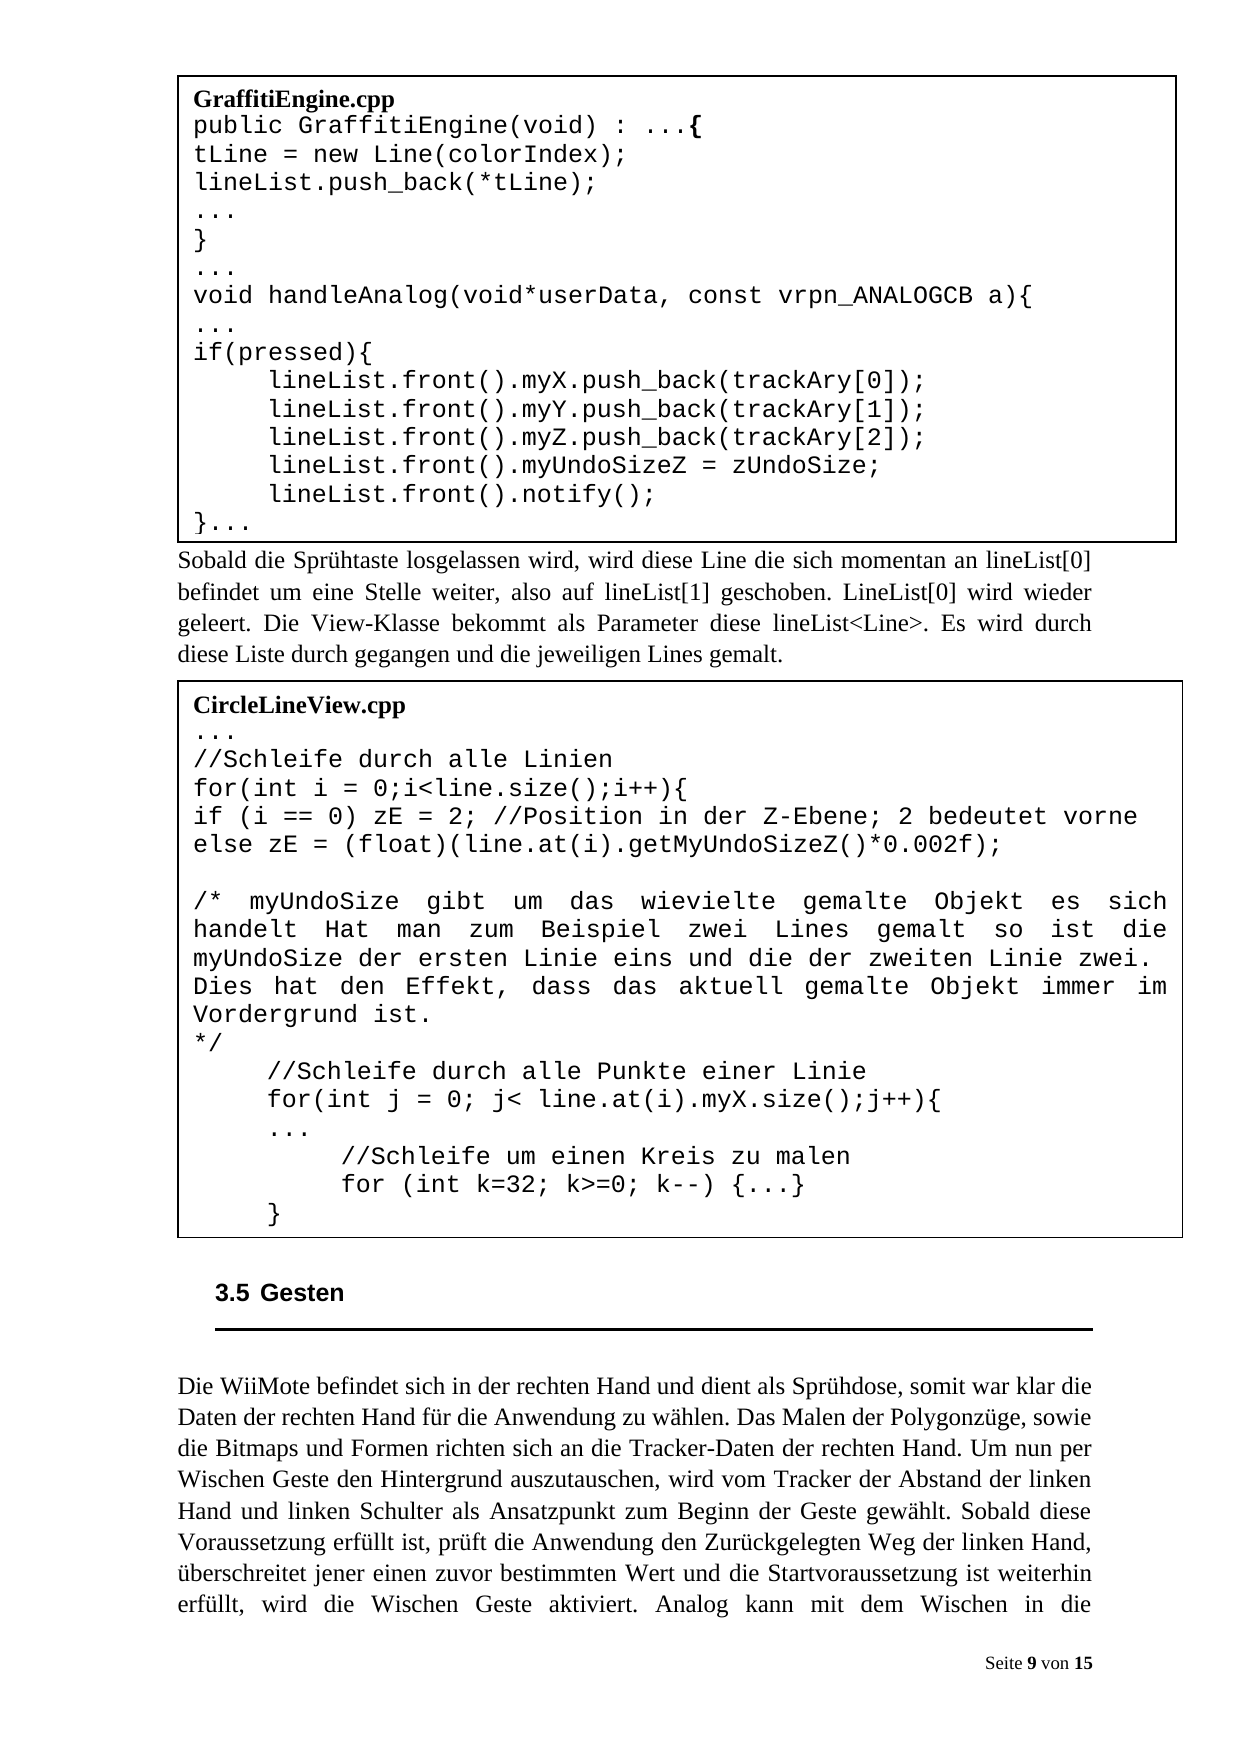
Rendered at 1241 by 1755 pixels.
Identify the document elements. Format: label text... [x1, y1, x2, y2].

text lineList.push_back(*tLine); [193, 170, 1161, 198]
text CircleLineView.cpp [193, 690, 1168, 718]
text lineList.front().myZ.push_back(trackAry[2]); [193, 425, 1161, 453]
text //Schleife durch alle Punkte einer Linie [193, 1058, 1168, 1087]
text //Schleife durch alle Linien [193, 747, 1168, 775]
text ... [193, 718, 1168, 747]
text tLine = new Line(colorIndex); [193, 141, 1161, 170]
text else zE = (float)(line.at(i).getMyUndoSizeZ()*0.002f); [193, 832, 1168, 860]
text if (i == 0) zE = 2; //Position in der Z-Ebene; 2 bedeutet vorne [193, 803, 1168, 832]
text ... [193, 255, 1161, 283]
text ... [193, 311, 1161, 340]
text lineList.front().myY.push_back(trackAry[1]); [193, 396, 1161, 425]
text }... [193, 510, 1161, 533]
text GraffitiEngine.cpp [193, 84, 1161, 113]
text public GraffitiEngine(void) : ...{ [193, 113, 1161, 141]
text void handleAnalog(void*userData, const vrpn_ANALOGCB a){ [193, 283, 1161, 311]
text /* myUndoSize gibt um das wievielte gemalte Objekt es sich handelt Hat man zum Beispiel zwei Lines gemalt so ist die myUndoSize der ersten Linie eins und die der zweiten Linie zwei. [193, 888, 1168, 973]
text if(pressed){ [193, 340, 1161, 368]
text for(int i = 0;i<line.size();i++){ [193, 775, 1168, 803]
text Die WiiMote befindet sich in der rechten Hand und dient als Sprühdose, somit war klar die Daten der rechten Hand für die Anwendung zu wählen. Das Malen der Polygonzüge, sowie die Bitmaps und Formen richten sich an die Tracker-Daten der rechten Hand. Um nun per Wischen Geste den Hintergrund auszutauschen, wird vom Tracker der Abstand der linken Hand und linken Schulter als Ansatzpunkt zum Beginn der Geste gewählt. Sobald diese Voraussetzung erfüllt ist, prüft die Anwendung den Zurückgelegten Weg der linken Hand, überschreitet jener einen zuvor bestimmten Wert und die Startvoraussetzung ist weiterhin erfüllt, wird die Wischen Geste aktiviert. Analog kann mit dem Wischen in die [177, 1368, 1093, 1618]
subtitle Gesten [215, 1276, 1093, 1328]
text lineList.front().notify(); [193, 481, 1161, 510]
text Sobald die Sprühtaste losgelassen wird, wird diese Line die sich momentan an lineList[0] befindet um eine Stelle weiter, also auf lineList[1] geschoben. LineList[0] wird wieder geleert. Die View-Klasse bekommt als Parameter diese lineList<Line>. Es wird durch diese Liste durch gegangen und die jeweiligen Lines gemalt. [177, 543, 1093, 668]
text ... [193, 1115, 1168, 1143]
text } [193, 226, 1161, 255]
text ... [193, 198, 1161, 226]
text } [193, 1200, 1168, 1228]
text Dies hat den Effekt, dass das aktuell gemalte Objekt immer im Vordergrund ist. [193, 973, 1168, 1030]
text for(int j = 0; j< line.at(i).myX.size();j++){ [193, 1087, 1168, 1115]
text lineList.front().myX.push_back(trackAry[0]); [193, 368, 1161, 396]
text */ [193, 1030, 1168, 1058]
text lineList.front().myUndoSizeZ = zUndoSize; [193, 453, 1161, 481]
text [179, 77, 1175, 541]
text //Schleife um einen Kreis zu malen [193, 1143, 1168, 1172]
text for (int k=32; k>=0; k--) {...} [193, 1172, 1168, 1200]
